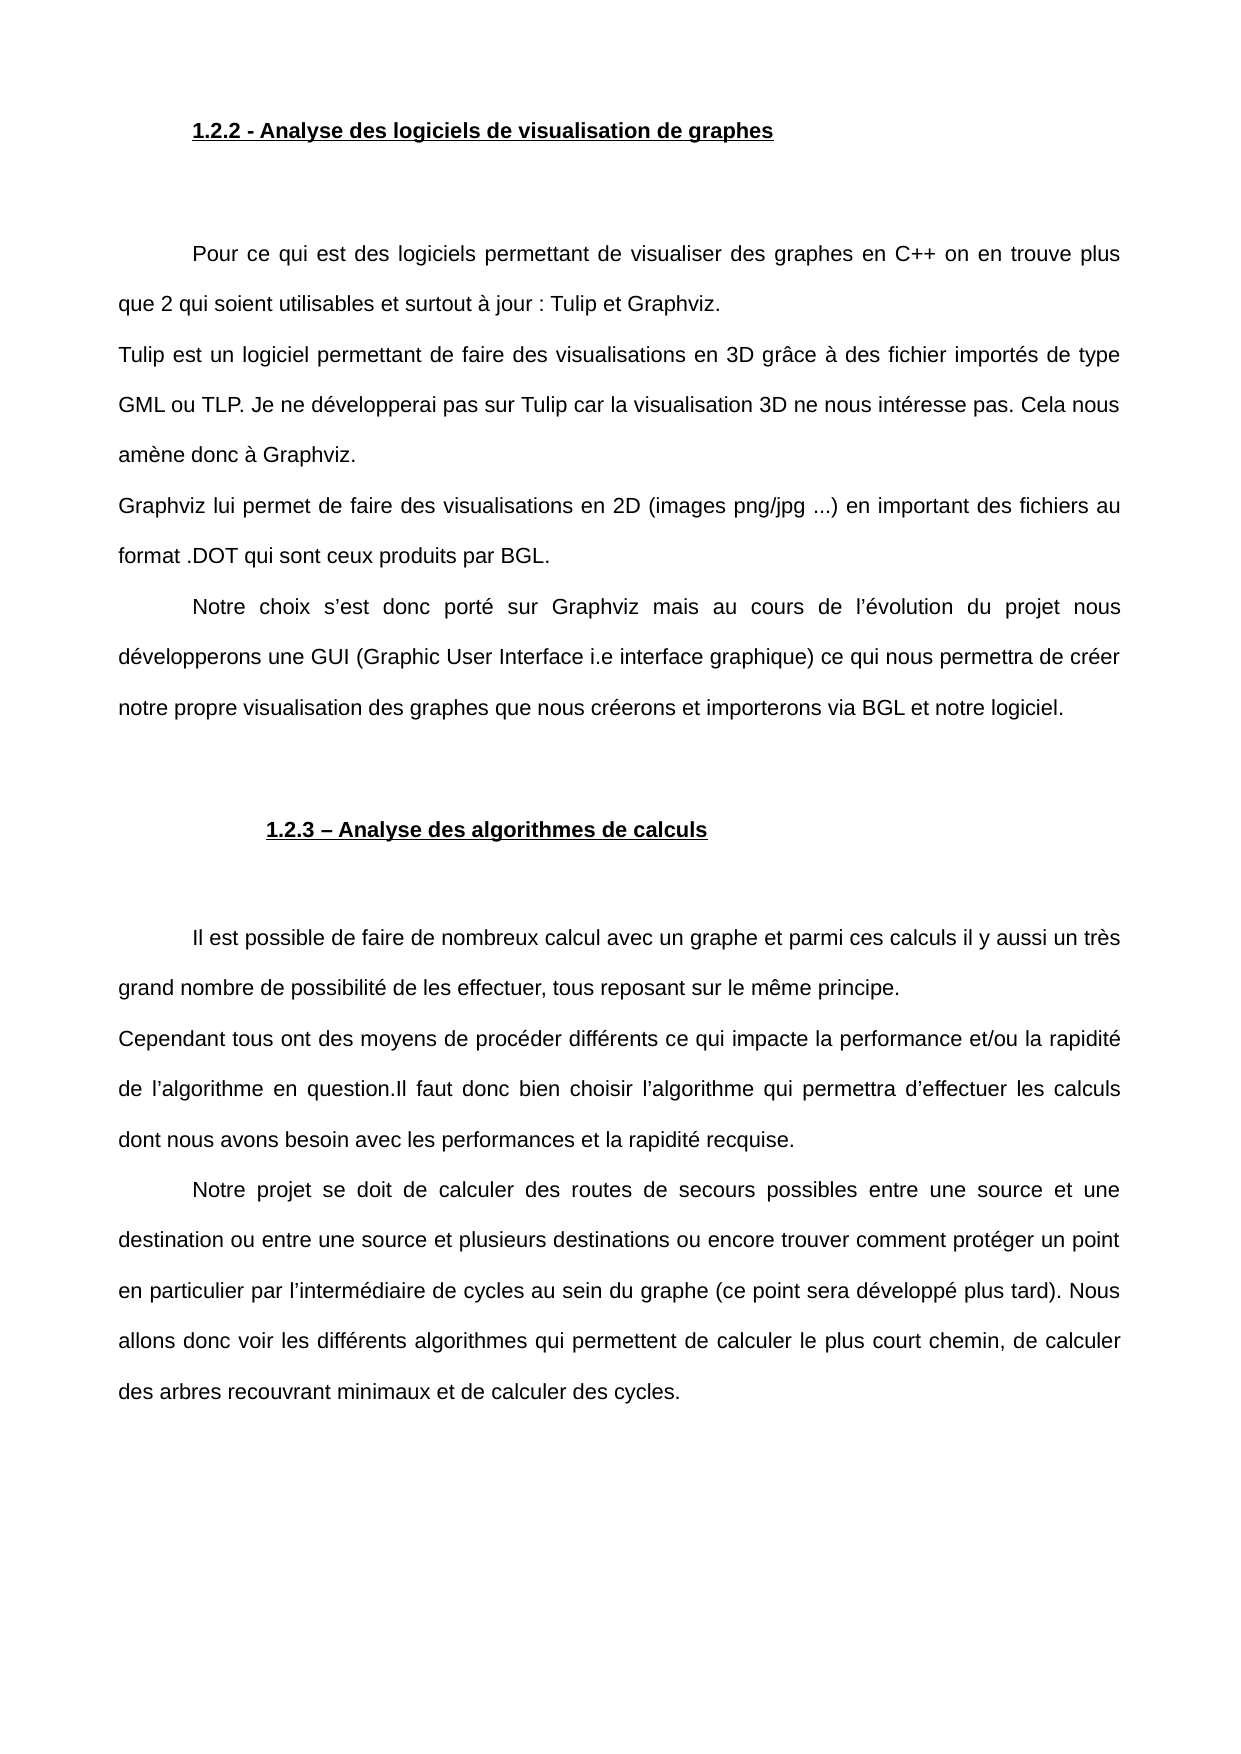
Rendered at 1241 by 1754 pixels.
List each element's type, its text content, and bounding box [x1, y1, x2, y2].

text 1.2.3 – Analyse des algorithmes de calculs [118, 817, 1122, 842]
text Notre projet se doit de calculer des routes de secours possibles entre une source et une destination ou entre une source et plusieurs destinations ou encore trouver comment protéger un point en particulier par l’intermédiaire de cycles au sein du graphe (ce point sera développé plus tard). Nous allons donc voir les différents algorithmes qui permettent de calculer le plus court chemin, de calculer des arbres recouvrant minimaux et de calculer des cycles. [118, 1177, 1122, 1404]
text Cependant tous ont des moyens de procéder différents ce qui impacte la performance et/ou la rapidité de l’algorithme en question.Il faut donc bien choisir l’algorithme qui permettra d’effectuer les calculs dont nous avons besoin avec les performances et la rapidité recquise. [118, 1026, 1122, 1152]
text Notre choix s’est donc porté sur Graphviz mais au cours de l’évolution du projet nous développerons une GUI (Graphic User Interface i.e interface graphique) ce qui nous permettra de créer notre propre visualisation des graphes que nous créerons et importerons via BGL et notre logiciel. [118, 593, 1122, 719]
text Il est possible de faire de nombreux calcul avec un graphe et parmi ces calculs il y aussi un très grand nombre de possibilité de les effectuer, tous reposant sur le même principe. [118, 925, 1122, 1000]
text Graphviz lui permet de faire des visualisations en 2D (images png/jpg ...) en important des fichiers au format .DOT qui sont ceux produits par BGL. [118, 493, 1122, 568]
text Pour ce qui est des logiciels permettant de visualiser des graphes en C++ on en trouve plus que 2 qui soient utilisables et surtout à jour : Tulip et Graphviz. [118, 241, 1122, 316]
text 1.2.2 - Analyse des logiciels de visualisation de graphes [118, 118, 1122, 143]
text Tulip est un logiciel permettant de faire des visualisations en 3D grâce à des fichier importés de type GML ou TLP. Je ne développerai pas sur Tulip car la visualisation 3D ne nous intéresse pas. Cela nous amène donc à Graphviz. [118, 341, 1122, 467]
